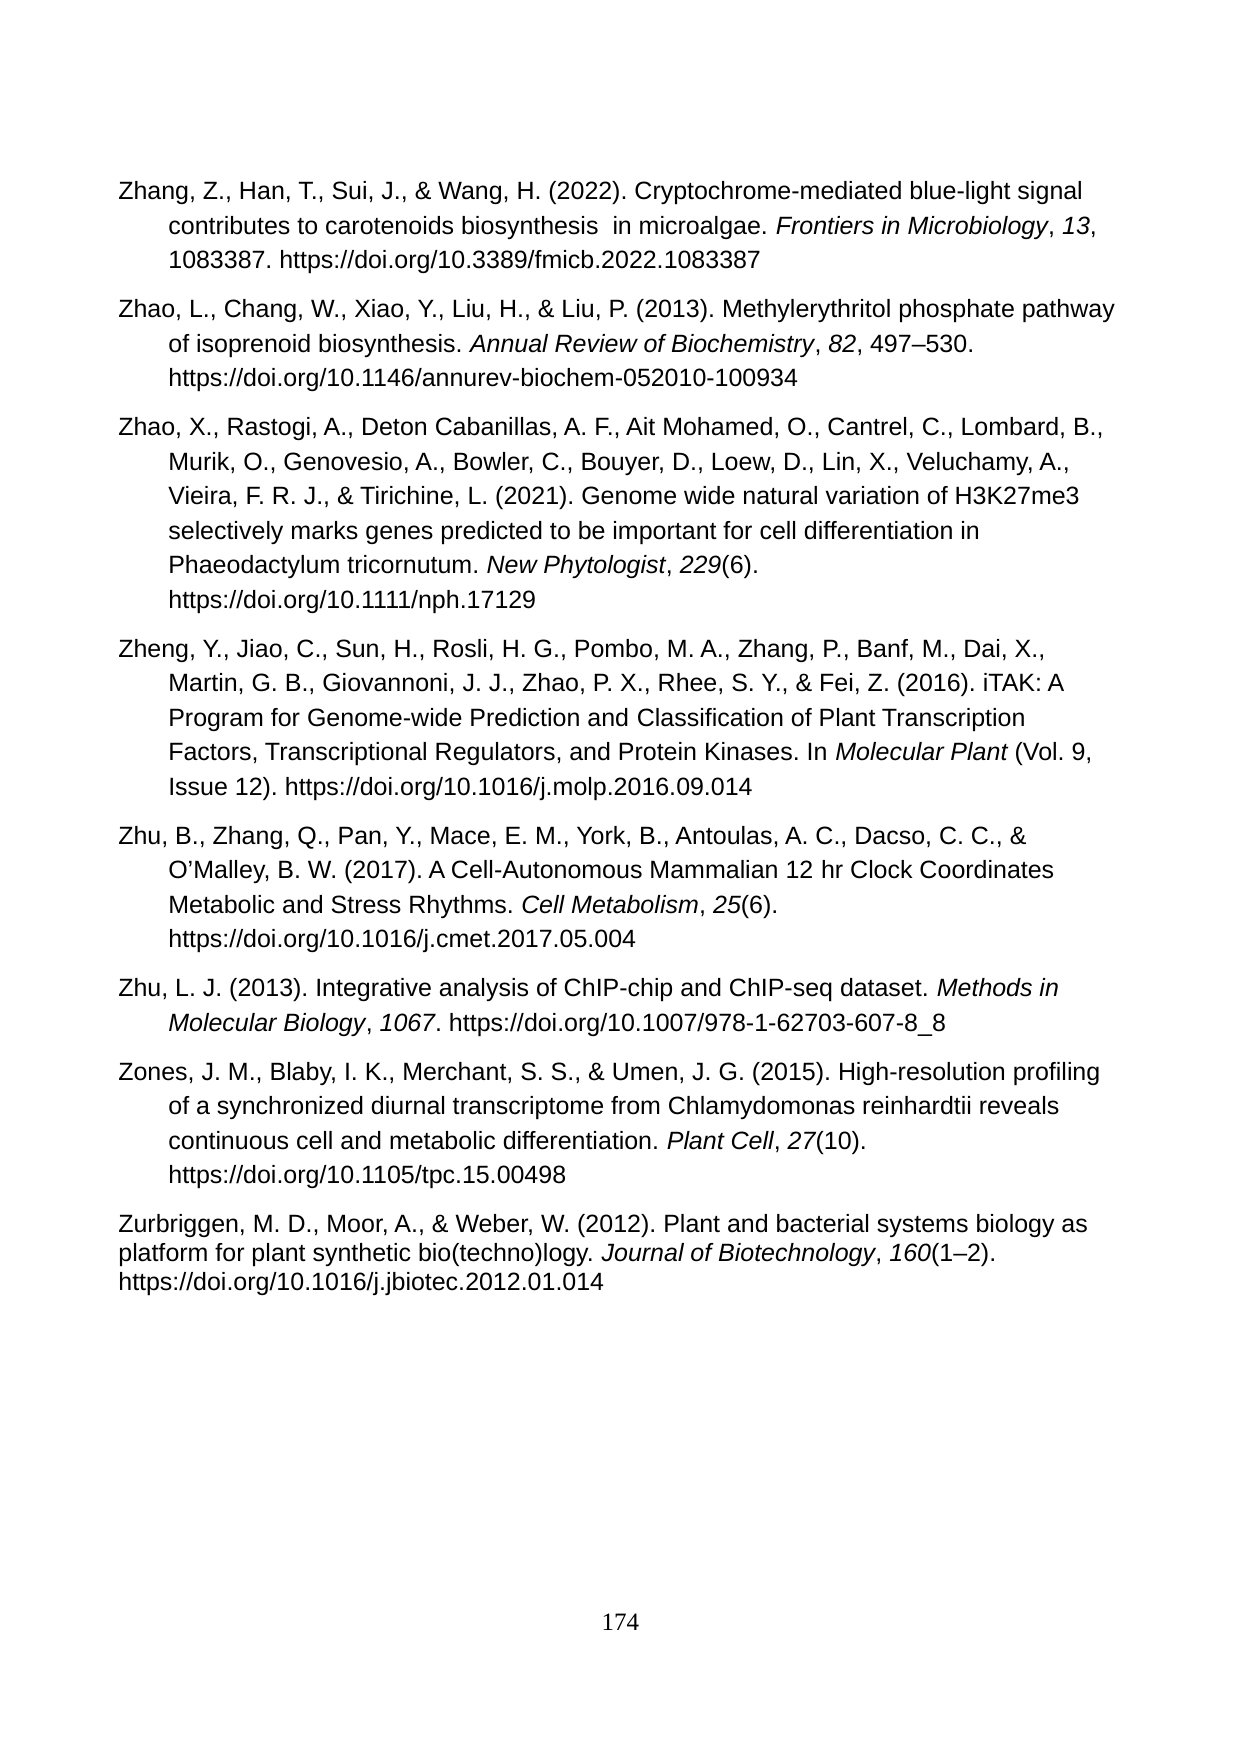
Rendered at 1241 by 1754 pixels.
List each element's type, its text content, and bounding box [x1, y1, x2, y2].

text Zones, J. M., Blaby, I. K., Merchant, S. S., & Umen, J. G. (2015). High-resolution profiling of a synchronized diurnal transcriptome from Chlamydomonas reinhardtii reveals continuous cell and metabolic differentiation. Plant Cell, 27(10). https://doi.org/10.1105/tpc.15.00498 [118, 1057, 1122, 1189]
text Zhu, B., Zhang, Q., Pan, Y., Mace, E. M., York, B., Antoulas, A. C., Dacso, C. C., & O’Malley, B. W. (2017). A Cell-Autonomous Mammalian 12 hr Clock Coordinates Metabolic and Stress Rhythms. Cell Metabolism, 25(6). https://doi.org/10.1016/j.cmet.2017.05.004 [118, 821, 1122, 953]
text Zhao, X., Rastogi, A., Deton Cabanillas, A. F., Ait Mohamed, O., Cantrel, C., Lombard, B., Murik, O., Genovesio, A., Bowler, C., Bouyer, D., Loew, D., Lin, X., Veluchamy, A., Vieira, F. R. J., & Tirichine, L. (2021). Genome wide natural variation of H3K27me3 selectively marks genes predicted to be important for cell differentiation in Phaeodactylum tricornutum. New Phytologist, 229(6). https://doi.org/10.1111/nph.17129 [118, 412, 1122, 613]
text Zheng, Y., Jiao, C., Sun, H., Rosli, H. G., Pombo, M. A., Zhang, P., Banf, M., Dai, X., Martin, G. B., Giovannoni, J. J., Zhao, P. X., Rhee, S. Y., & Fei, Z. (2016). iTAK: A Program for Genome-wide Prediction and Classification of Plant Transcription Factors, Transcriptional Regulators, and Protein Kinases. In Molecular Plant (Vol. 9, Issue 12). https://doi.org/10.1016/j.molp.2016.09.014 [118, 634, 1122, 801]
text Zhao, L., Chang, W., Xiao, Y., Liu, H., & Liu, P. (2013). Methylerythritol phosphate pathway of isoprenoid biosynthesis. Annual Review of Biochemistry, 82, 497–530. https://doi.org/10.1146/annurev-biochem-052010-100934 [118, 294, 1122, 392]
text Zhang, Z., Han, T., Sui, J., & Wang, H. (2022). Cryptochrome-mediated blue-light signal contributes to carotenoids biosynthesis in microalgae. Frontiers in Microbiology, 13, 1083387. https://doi.org/10.3389/fmicb.2022.1083387 [118, 176, 1122, 274]
text Zhu, L. J. (2013). Integrative analysis of ChIP-chip and ChIP-seq dataset. Methods in Molecular Biology, 1067. https://doi.org/10.1007/978-1-62703-607-8_8 [118, 973, 1122, 1037]
text Zurbriggen, M. D., Moor, A., & Weber, W. (2012). Plant and bacterial systems biology as platform for plant synthetic bio(techno)logy. Journal of Biotechnology, 160(1–2). https://doi.org/10.1016/j.jbiotec.2012.01.014 [118, 1209, 1122, 1296]
